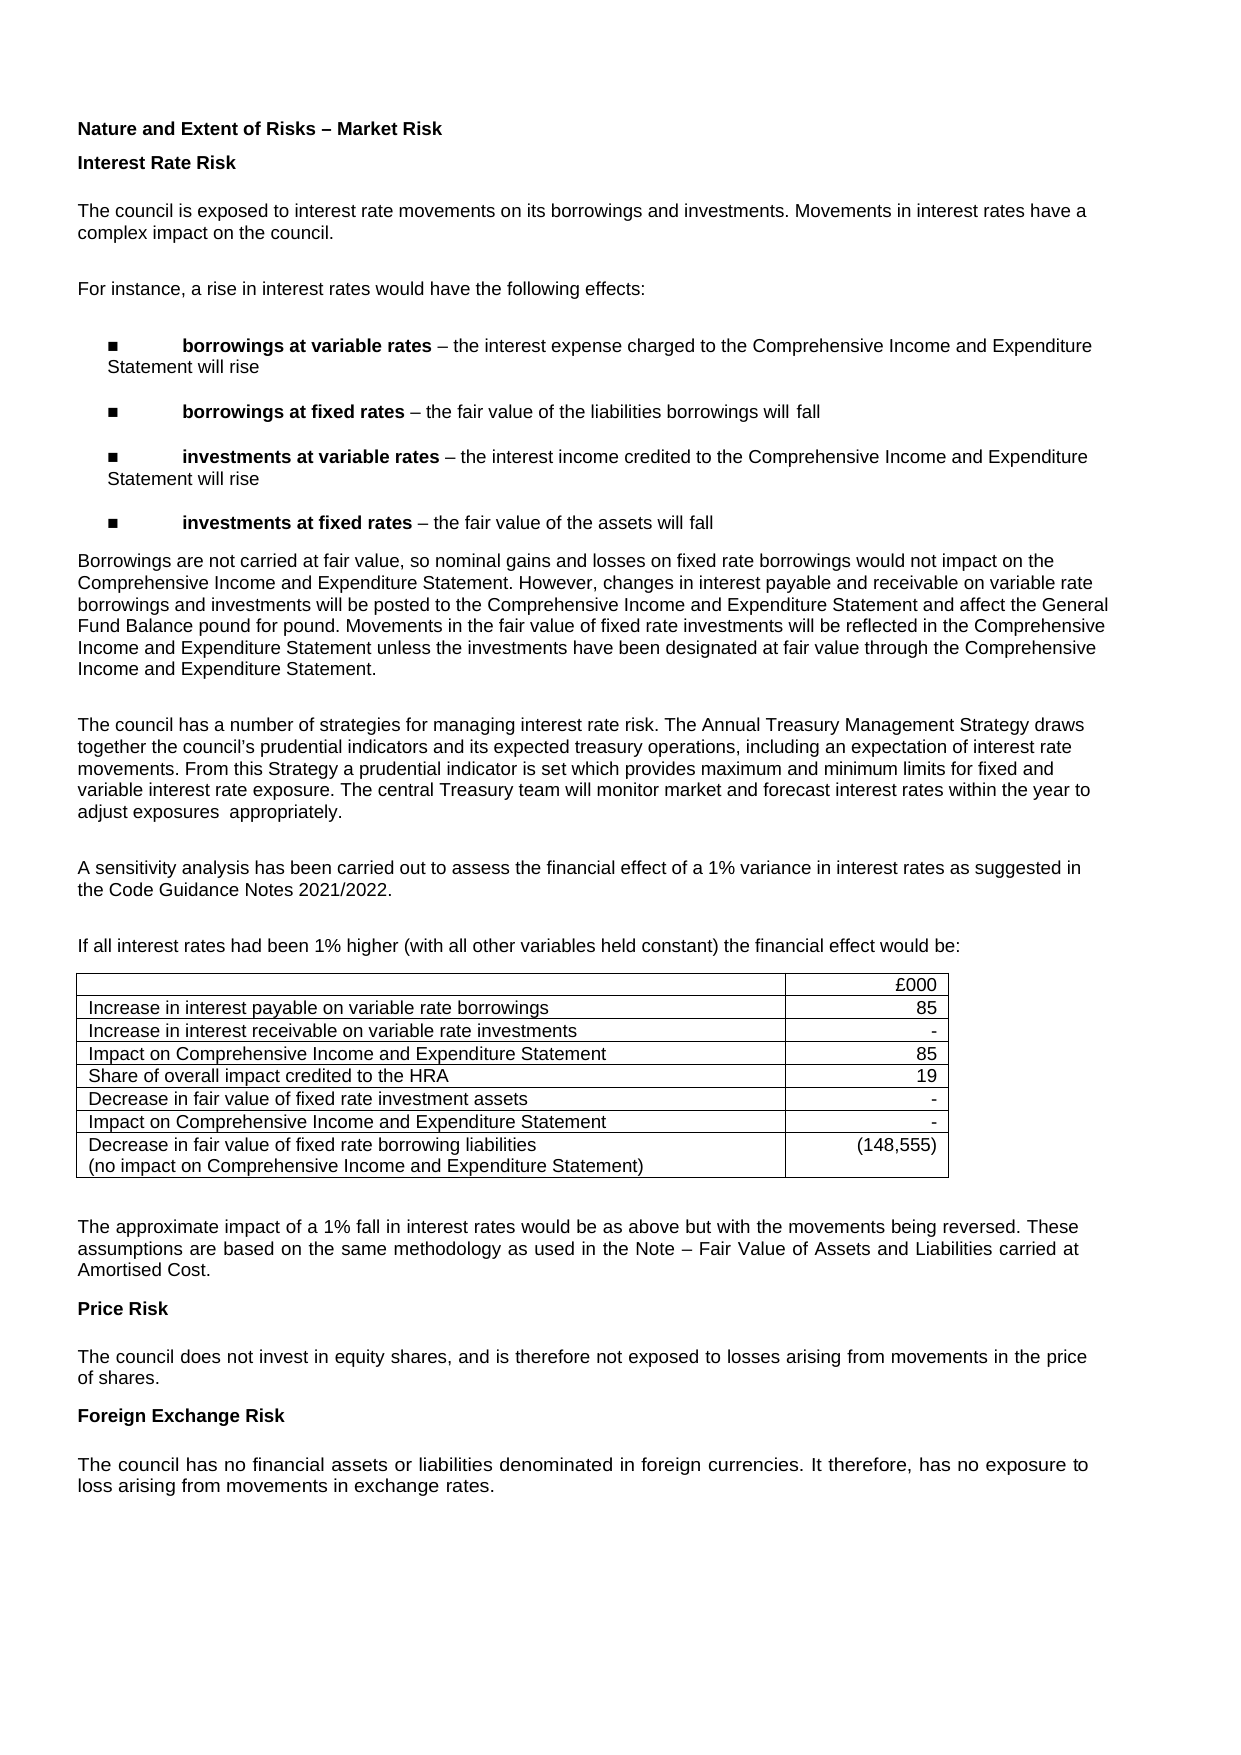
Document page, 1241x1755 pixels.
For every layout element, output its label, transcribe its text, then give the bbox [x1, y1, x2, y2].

text If all interest rates had been 1% higher (with all other variables held constant) the financial effect would be: [77, 934, 1111, 956]
table_cell Share of overall impact credited to the HRA [77, 1065, 785, 1087]
text For instance, a rise in interest rates would have the following effects: [77, 277, 1111, 299]
table_cell Increase in interest receivable on variable rate investments [77, 1019, 785, 1041]
table_cell 85 [786, 1042, 948, 1064]
text The council is exposed to interest rate movements on its borrowings and investments. Movements in interest rates have a complex impact on the council. [77, 200, 1111, 243]
text Interest Rate Risk [77, 152, 1111, 173]
table_cell 19 [786, 1065, 948, 1087]
text The council does not invest in equity shares, and is therefore not exposed to losses arising from movements in the price of shares. [77, 1346, 1088, 1389]
table_cell Decrease in fair value of fixed rate borrowing liabilities (no impact on Comprehensive Income and Expenditure Statement) [77, 1133, 785, 1177]
table_cell - [786, 1019, 948, 1041]
text A sensitivity analysis has been carried out to assess the financial effect of a 1% variance in interest rates as suggested in the Code Guidance Notes 2021/2022. [77, 857, 1111, 900]
text Borrowings are not carried at fair value, so nominal gains and losses on fixed rate borrowings would not impact on the Comprehensive Income and Expenditure Statement. However, changes in interest payable and receivable on variable rate borrowings and investments will be posted to the Comprehensive Income and Expenditure Statement and affect the General Fund Balance pound for pound. Movements in the fair value of fixed rate investments will be reflected in the Comprehensive Income and Expenditure Statement unless the investments have been designated at fair value through the Comprehensive Income and Expenditure Statement. [77, 550, 1111, 679]
table_cell 85 [786, 996, 948, 1018]
table_cell (148,555) [786, 1133, 948, 1177]
text The approximate impact of a 1% fall in interest rates would be as above but with the movements being reversed. These assumptions are based on the same methodology as used in the Note – Fair Value of Assets and Liabilities carried at Amortised Cost. [77, 1216, 1079, 1281]
text The council has no financial assets or liabilities denominated in foreign currencies. It therefore, has no exposure to loss arising from movements in exchange rates. [77, 1453, 1090, 1496]
table_header [77, 974, 785, 995]
list investments at variable rates – the interest income credited to the Comprehensive Income and Expenditure Statement will rise [107, 446, 1111, 489]
table_cell - [786, 1111, 948, 1132]
text Foreign Exchange Risk [77, 1405, 1197, 1427]
list investments at fixed rates – the fair value of the assets will fall [107, 512, 1111, 533]
text The council has a number of strategies for managing interest rate risk. The Annual Treasury Management Strategy draws together the council’s prudential indicators and its expected treasury operations, including an expectation of interest rate movements. From this Strategy a prudential indicator is set which provides maximum and minimum limits for fixed and variable interest rate exposure. The central Treasury team will monitor market and forecast interest rates within the year to adjust exposures appropriately. [77, 714, 1111, 822]
table_cell Decrease in fair value of fixed rate investment assets [77, 1088, 785, 1109]
list borrowings at fixed rates – the fair value of the liabilities borrowings will fall [107, 401, 1111, 422]
table_cell Increase in interest payable on variable rate borrowings [77, 996, 785, 1018]
text Price Risk [77, 1297, 1197, 1319]
table_cell Impact on Comprehensive Income and Expenditure Statement [77, 1111, 785, 1132]
table_cell - [786, 1088, 948, 1109]
table_cell Impact on Comprehensive Income and Expenditure Statement [77, 1042, 785, 1064]
table_header £000 [786, 974, 948, 995]
subtitle Nature and Extent of Risks – Market Risk [77, 117, 1197, 139]
list borrowings at variable rates – the interest expense charged to the Comprehensive Income and Expenditure Statement will rise [107, 335, 1111, 378]
